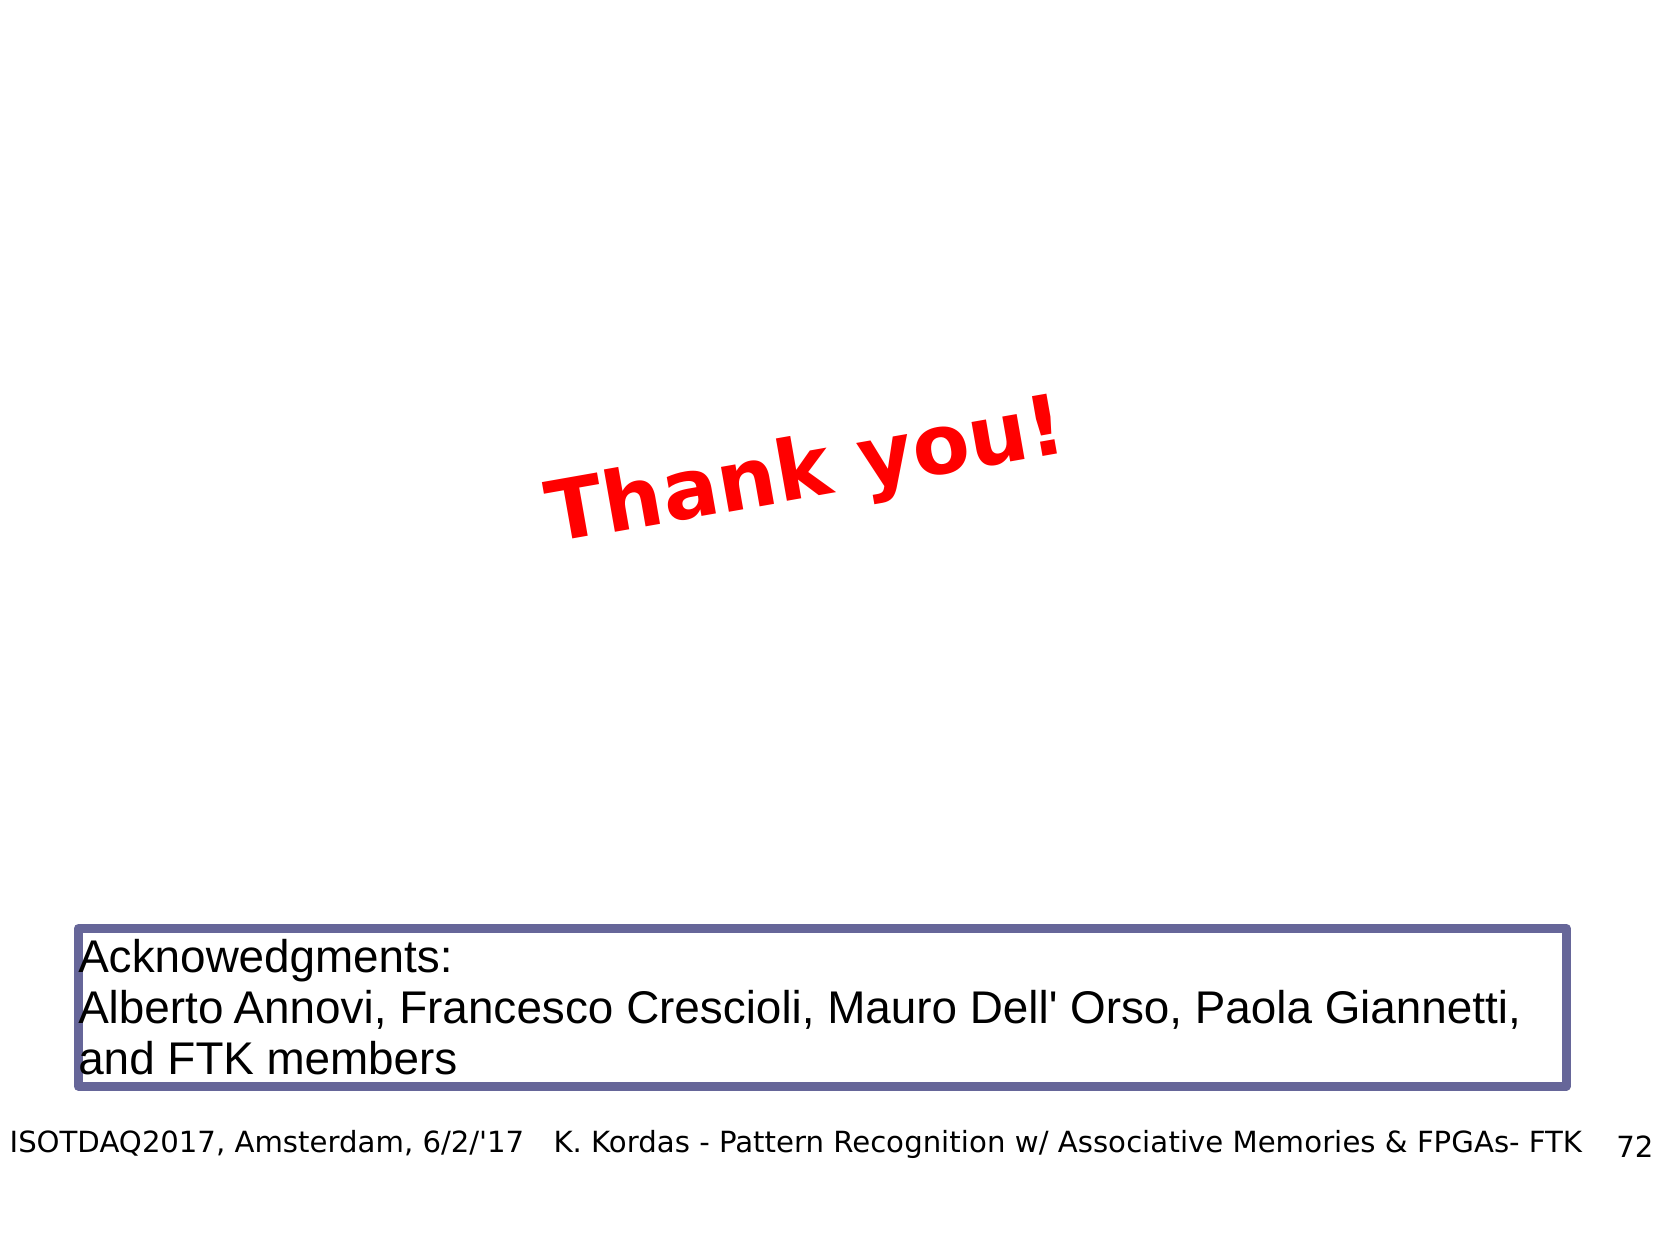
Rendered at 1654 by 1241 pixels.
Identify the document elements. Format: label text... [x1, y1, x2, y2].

text_box Thank you! [523, 364, 1101, 591]
title Acknowedgments: Alberto Annovi, Francesco Crescioli, Mauro Dell' Orso, Paola Giannetti, and FTK members [78, 928, 1567, 1087]
